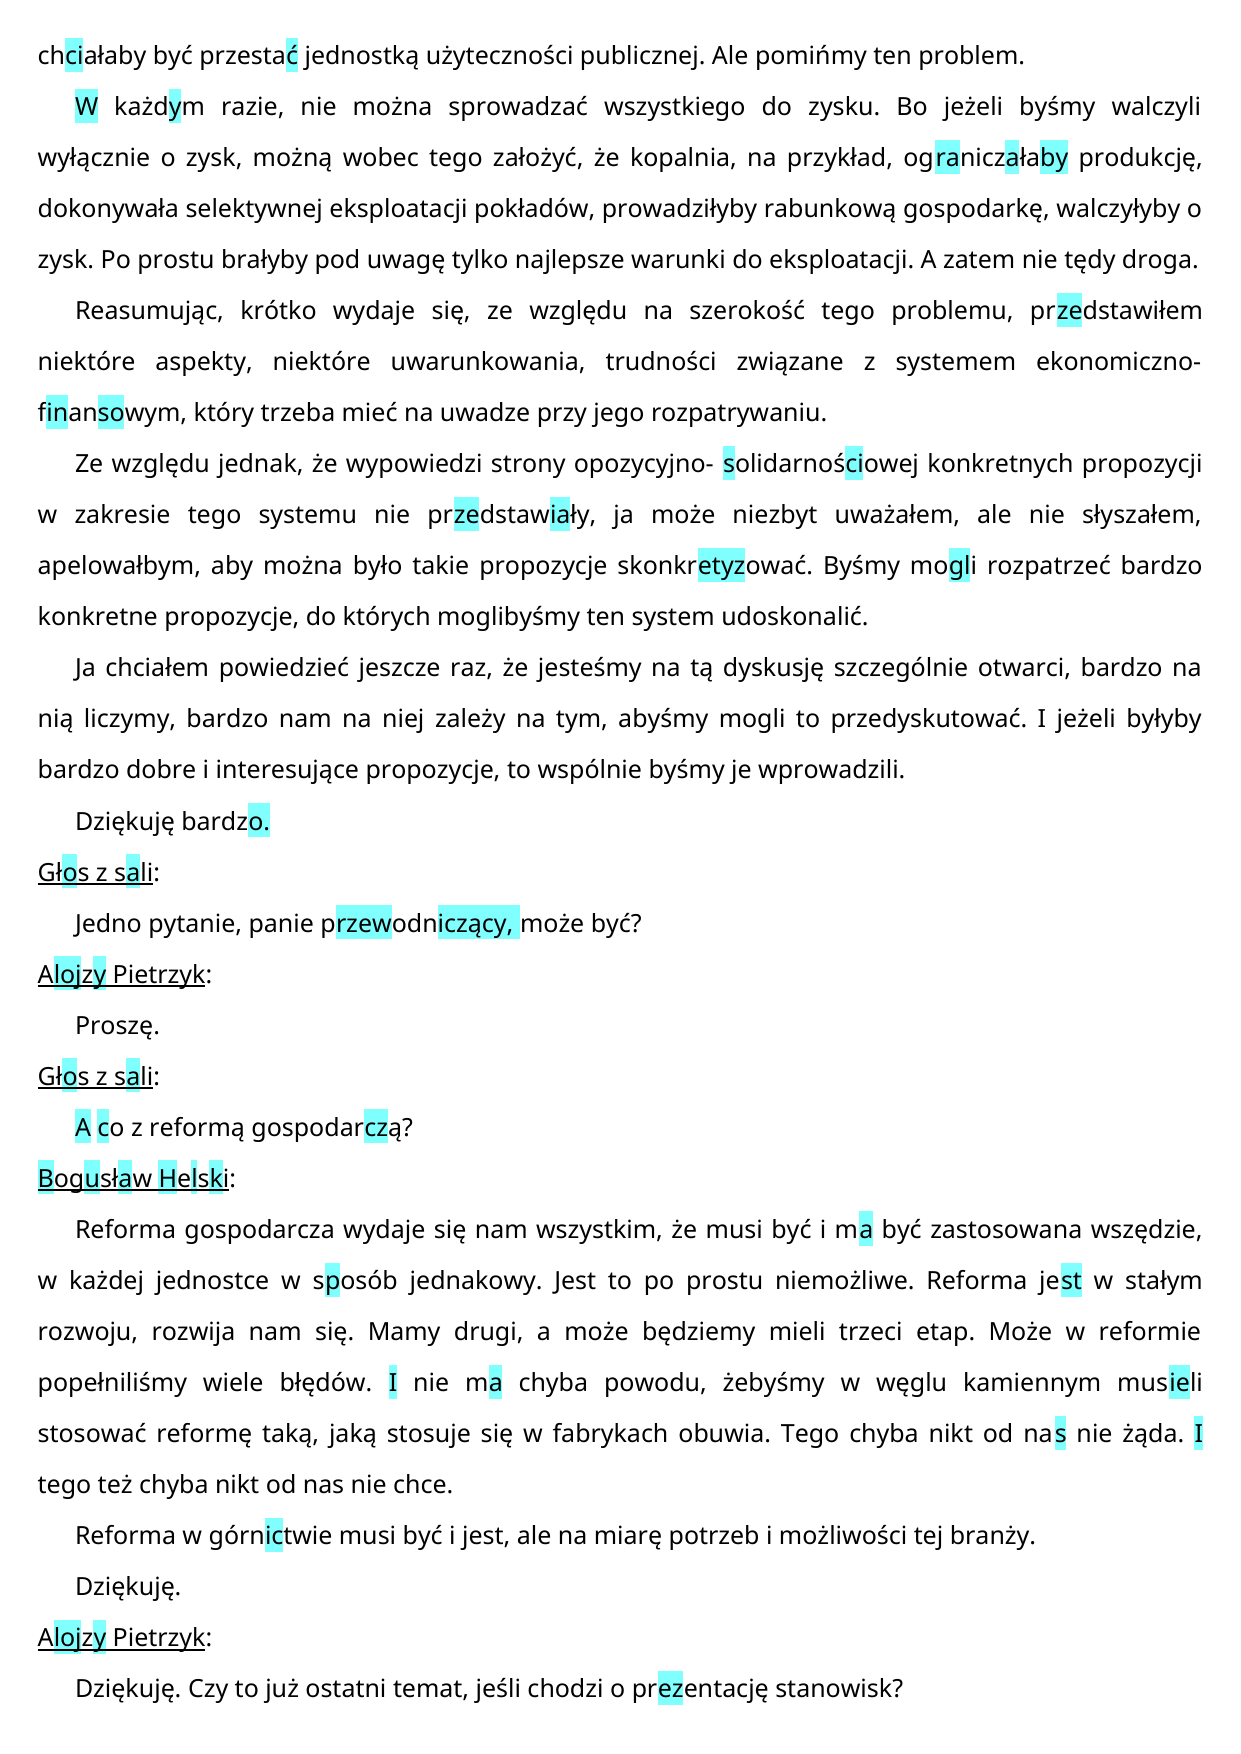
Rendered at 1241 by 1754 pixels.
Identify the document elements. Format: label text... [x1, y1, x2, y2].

text W każdym razie, nie można sprowadzać wszystkiego do zysku. Bo jeżeli byśmy walczyli wyłącznie o zysk, możną wobec tego założyć, że kopalnia, na przykład, ograniczałaby produkcję, dokonywała selektywnej eksploatacji pokładów, prowadziłyby rabunkową gospodarkę, walczyłyby o zysk. Po prostu brałyby pod uwagę tylko najlepsze warunki do eksploatacji. A zatem nie tędy droga. [37, 88, 1203, 276]
text Dziękuję. Czy to już ostatni temat, jeśli chodzi o prezentację stanowisk? [37, 1671, 1203, 1705]
text Reforma w górnictwie musi być i jest, ale na miarę potrzeb i możliwości tej branży. [37, 1518, 1203, 1552]
text Dziękuję. [37, 1569, 1203, 1603]
text Jedno pytanie, panie przewodniczący, może być? [37, 905, 1203, 939]
text chciałaby być przestać jednostką użyteczności publicznej. Ale pomińmy ten problem. [37, 37, 1203, 72]
text Głos z sali: [37, 854, 1203, 888]
text Ja chciałem powiedzieć jeszcze raz, że jesteśmy na tą dyskusję szczególnie otwarci, bardzo na nią liczymy, bardzo nam na niej zależy na tym, abyśmy mogli to przedyskutować. I jeżeli byłyby bardzo dobre i interesujące propozycje, to wspólnie byśmy je wprowadzili. [37, 650, 1203, 786]
text Reforma gospodarcza wydaje się nam wszystkim, że musi być i ma być zastosowana wszędzie, w każdej jednostce w sposób jednakowy. Jest to po prostu niemożliwe. Reforma jest w stałym rozwoju, rozwija nam się. Mamy drugi, a może będziemy mieli trzeci etap. Może w reformie popełniliśmy wiele błędów. I nie ma chyba powodu, żebyśmy w węglu kamiennym musieli stosować reformę taką, jaką stosuje się w fabrykach obuwia. Tego chyba nikt od nas nie żąda. I tego też chyba nikt od nas nie chce. [37, 1211, 1203, 1501]
text Proszę. [37, 1007, 1203, 1041]
text Alojzy Pietrzyk: [37, 956, 1203, 990]
text Reasumując, krótko wydaje się, ze względu na szerokość tego problemu, przedstawiłem niektóre aspekty, niektóre uwarunkowania, trudności związane z systemem ekonomiczno-finansowym, który trzeba mieć na uwadze przy jego rozpatrywaniu. [37, 293, 1203, 429]
text A co z reformą gospodarczą? [37, 1109, 1203, 1143]
text Dziękuję bardzo. [37, 803, 1203, 837]
text Ze względu jednak, że wypowiedzi strony opozycyjno- solidarnościowej konkretnych propozycji w zakresie tego systemu nie przedstawiały, ja może niezbyt uważałem, ale nie słyszałem, apelowałbym, aby można było takie propozycje skonkretyzować. Byśmy mogli rozpatrzeć bardzo konkretne propozycje, do których moglibyśmy ten system udoskonalić. [37, 446, 1203, 633]
text Alojzy Pietrzyk: [37, 1620, 1203, 1654]
text Bogusław Helski: [37, 1160, 1203, 1194]
text Głos z sali: [37, 1058, 1203, 1092]
